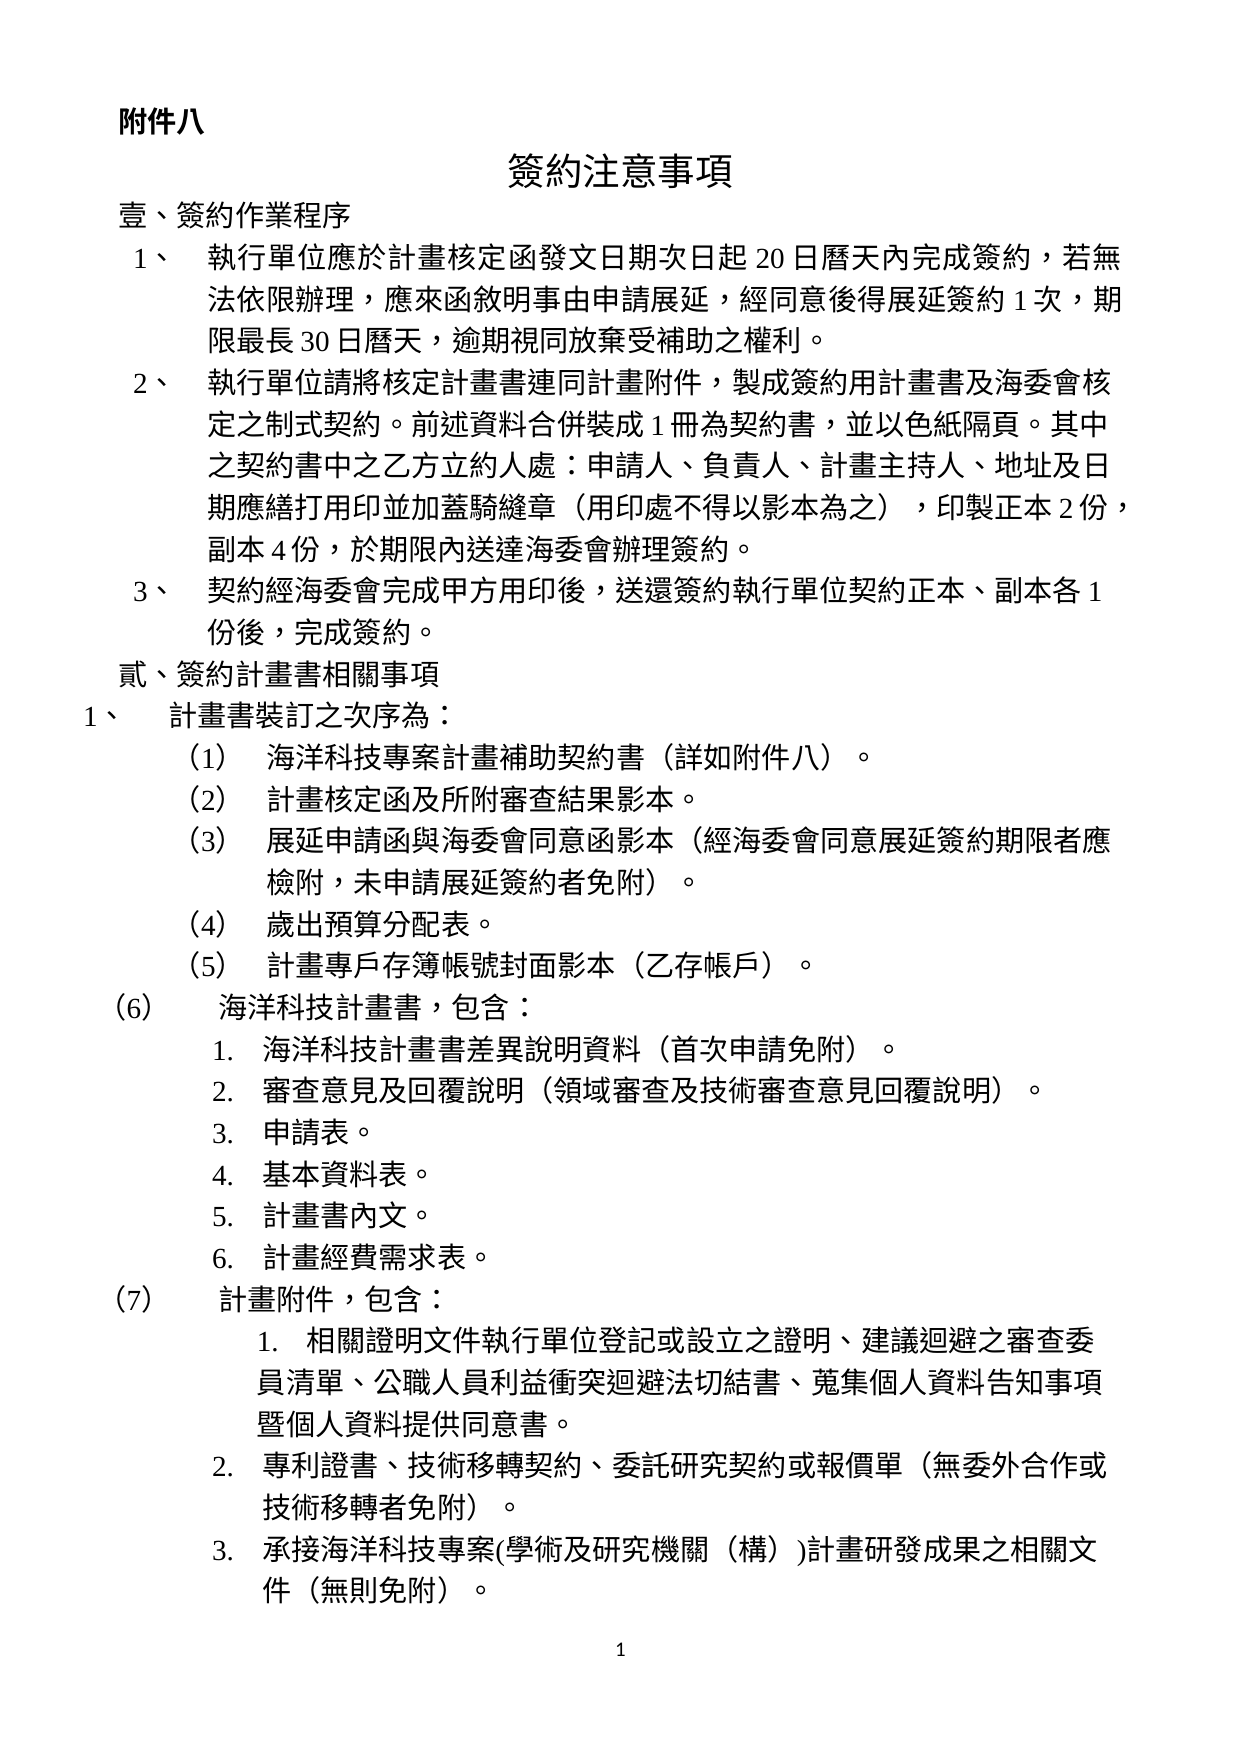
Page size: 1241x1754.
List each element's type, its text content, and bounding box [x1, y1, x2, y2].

list 基本資料表。 [212, 1152, 1122, 1193]
list 執行單位請將核定計畫書連同計畫附件，製成簽約用計畫書及海委會核定之制式契約。前述資料合併裝成1冊為契約書，並以色紙隔頁。其中之契約書中之乙方立約人處：申請人、負責人、計畫主持人、地址及日期應繕打用印並加蓋騎縫章（用印處不得以影本為之），印製正本2份，副本4份，於期限內送達海委會辦理簽約。 [133, 360, 1122, 568]
list 計畫經費需求表。 [212, 1235, 1122, 1277]
list 契約經海委會完成甲方用印後，送還簽約執行單位契約正本、副本各1份後，完成簽約。 [133, 568, 1122, 652]
text 貳、簽約計畫書相關事項 [118, 652, 1122, 693]
list 申請表。 [212, 1110, 1122, 1152]
list 計畫專戶存簿帳號封面影本（乙存帳戶）。 [172, 943, 1122, 985]
text 壹、簽約作業程序 [118, 193, 1122, 235]
list 執行單位應於計畫核定函發文日期次日起20日曆天內完成簽約，若無法依限辦理，應來函敘明事由申請展延，經同意後得展延簽約1次，期限最長30日曆天，逾期視同放棄受補助之權利。 [133, 235, 1122, 360]
list 專利證書、技術移轉契約、委託研究契約或報價單（無委外合作或技術移轉者免附）。 [212, 1443, 1122, 1527]
list 展延申請函與海委會同意函影本（經海委會同意展延簽約期限者應檢附，未申請展延簽約者免附）。 [172, 818, 1122, 902]
list 審查意見及回覆說明（領域審查及技術審查意見回覆說明）。 [212, 1068, 1122, 1110]
list 海洋科技計畫書差異說明資料（首次申請免附）。 [212, 1027, 1122, 1068]
list 海洋科技計畫書，包含： [97, 985, 1122, 1027]
subtitle 附件八、簽約注意事項 [118, 99, 1122, 141]
list 歲出預算分配表。 [172, 902, 1122, 943]
list 承接海洋科技專案(學術及研究機關（構）)計畫研發成果之相關文件（無則免附）。 [212, 1527, 1122, 1610]
list 海洋科技專案計畫補助契約書（詳如附件八）。 [172, 735, 1122, 777]
list 相關證明文件執行單位登記或設立之證明、建議迴避之審查委員清單、公職人員利益衝突迴避法切結書、蒐集個人資料告知事項暨個人資料提供同意書。 [257, 1318, 1122, 1443]
list 計畫書裝訂之次序為： [83, 693, 1122, 735]
text 簽約注意事項 [118, 152, 1122, 193]
list 計畫核定函及所附審查結果影本。 [172, 777, 1122, 818]
list 計畫附件，包含： [97, 1277, 1122, 1318]
list 計畫書內文。 [212, 1193, 1122, 1235]
